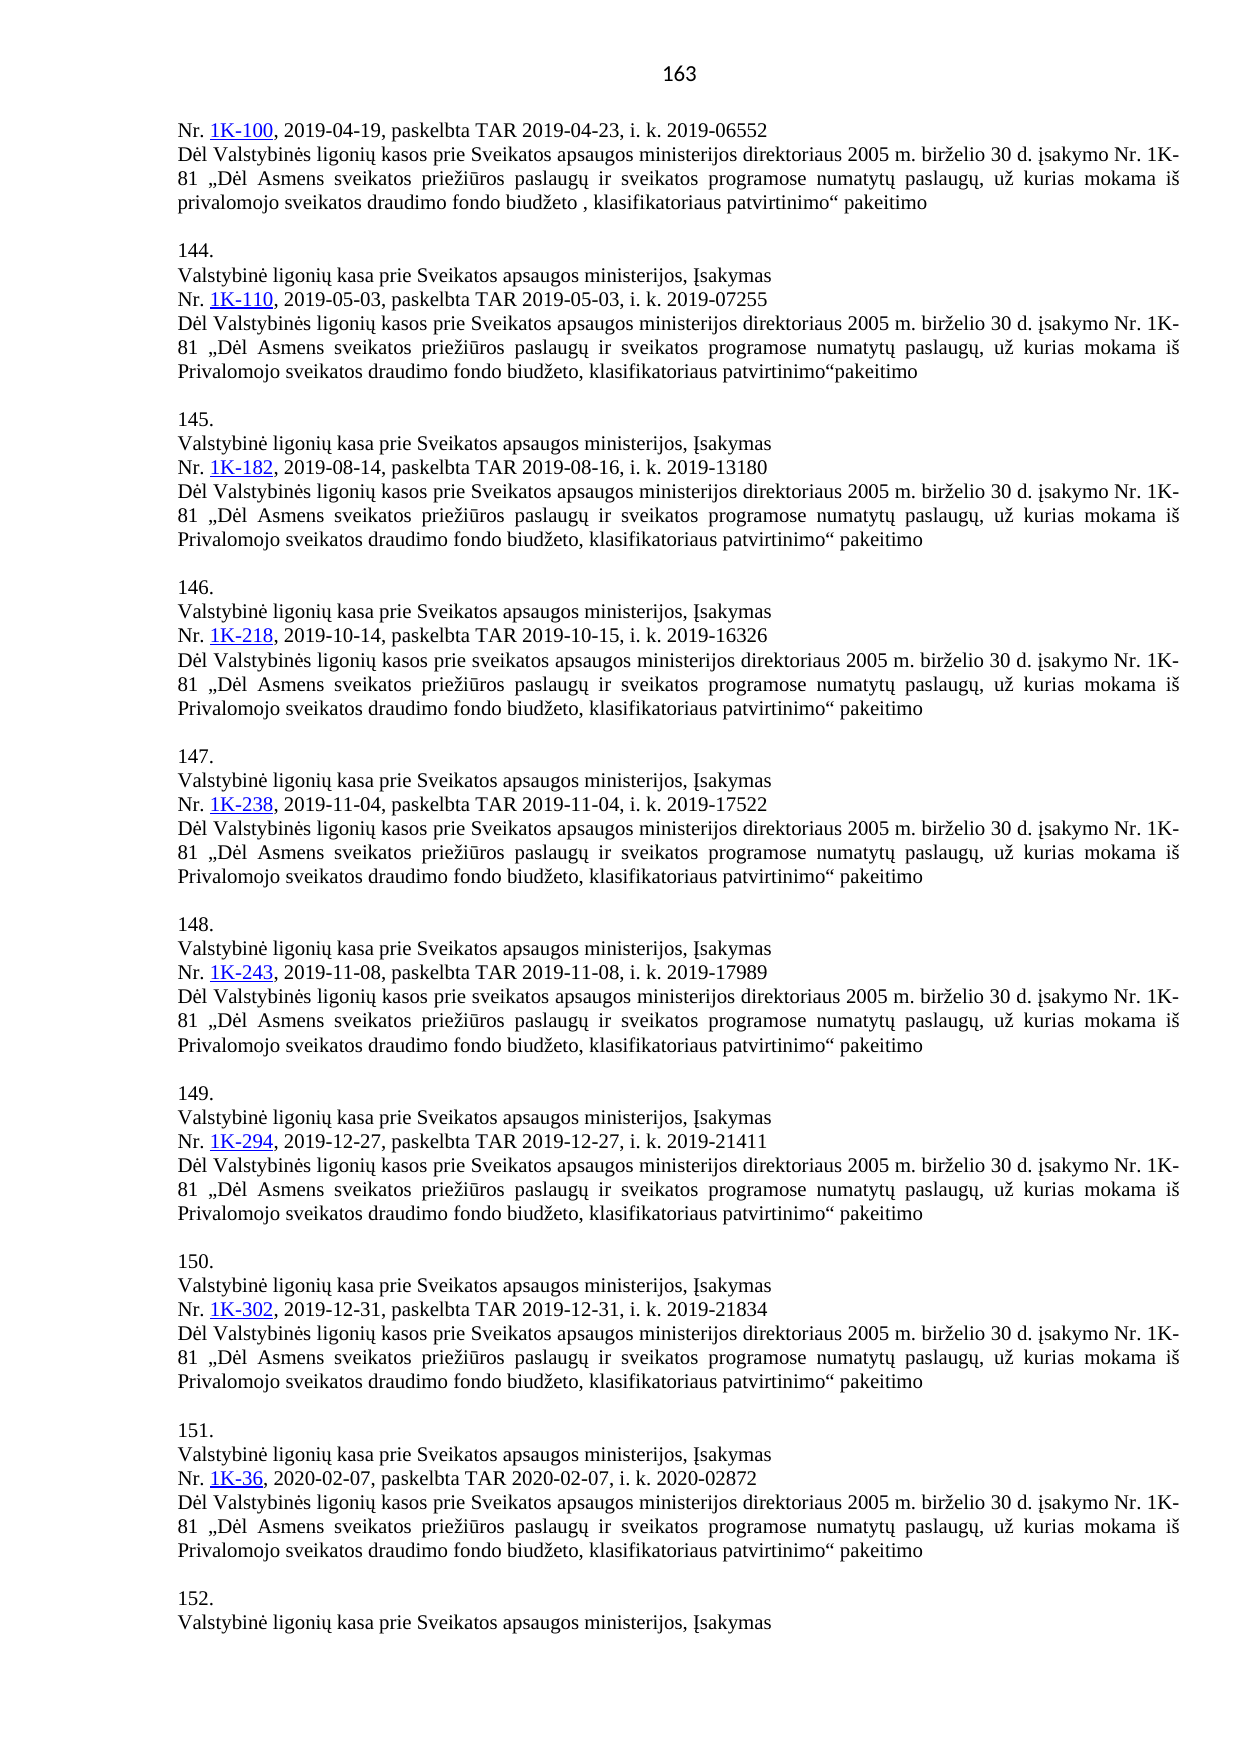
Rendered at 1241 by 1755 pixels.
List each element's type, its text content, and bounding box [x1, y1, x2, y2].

text Nr. 1K-218, 2019-10-14, paskelbta TAR 2019-10-15, i. k. 2019-16326 [177, 623, 1181, 647]
text Valstybinė ligonių kasa prie Sveikatos apsaugos ministerijos, Įsakymas [177, 1442, 1181, 1466]
text Valstybinė ligonių kasa prie Sveikatos apsaugos ministerijos, Įsakymas [177, 599, 1181, 623]
text 151. [177, 1417, 1181, 1442]
text Nr. 1K-100, 2019-04-19, paskelbta TAR 2019-04-23, i. k. 2019-06552 [177, 118, 1181, 142]
text Dėl Valstybinės ligonių kasos prie Sveikatos apsaugos ministerijos direktoriaus 2005 m. birželio 30 d. įsakymo Nr. 1K-81 „Dėl Asmens sveikatos priežiūros paslaugų ir sveikatos programose numatytų paslaugų, už kurias mokama iš Privalomojo sveikatos draudimo fondo biudžeto, klasifikatoriaus patvirtinimo“ pakeitimo [177, 1321, 1181, 1393]
text Valstybinė ligonių kasa prie Sveikatos apsaugos ministerijos, Įsakymas [177, 1610, 1181, 1634]
text Valstybinė ligonių kasa prie Sveikatos apsaugos ministerijos, Įsakymas [177, 431, 1181, 455]
text Valstybinė ligonių kasa prie Sveikatos apsaugos ministerijos, Įsakymas [177, 936, 1181, 960]
text Dėl Valstybinės ligonių kasos prie Sveikatos apsaugos ministerijos direktoriaus 2005 m. birželio 30 d. įsakymo Nr. 1K-81 „Dėl Asmens sveikatos priežiūros paslaugų ir sveikatos programose numatytų paslaugų, už kurias mokama iš Privalomojo sveikatos draudimo fondo biudžeto, klasifikatoriaus patvirtinimo“pakeitimo [177, 311, 1181, 383]
text Nr. 1K-238, 2019-11-04, paskelbta TAR 2019-11-04, i. k. 2019-17522 [177, 792, 1181, 816]
text Nr. 1K-294, 2019-12-27, paskelbta TAR 2019-12-27, i. k. 2019-21411 [177, 1129, 1181, 1153]
text 150. [177, 1249, 1181, 1273]
text Valstybinė ligonių kasa prie Sveikatos apsaugos ministerijos, Įsakymas [177, 1273, 1181, 1297]
text Dėl Valstybinės ligonių kasos prie Sveikatos apsaugos ministerijos direktoriaus 2005 m. birželio 30 d. įsakymo Nr. 1K-81 „Dėl Asmens sveikatos priežiūros paslaugų ir sveikatos programose numatytų paslaugų, už kurias mokama iš Privalomojo sveikatos draudimo fondo biudžeto, klasifikatoriaus patvirtinimo“ pakeitimo [177, 816, 1181, 888]
text 144. [177, 238, 1181, 262]
text Dėl Valstybinės ligonių kasos prie Sveikatos apsaugos ministerijos direktoriaus 2005 m. birželio 30 d. įsakymo Nr. 1K-81 „Dėl Asmens sveikatos priežiūros paslaugų ir sveikatos programose numatytų paslaugų, už kurias mokama iš privalomojo sveikatos draudimo fondo biudžeto , klasifikatoriaus patvirtinimo“ pakeitimo [177, 142, 1181, 214]
text Nr. 1K-243, 2019-11-08, paskelbta TAR 2019-11-08, i. k. 2019-17989 [177, 960, 1181, 984]
text Valstybinė ligonių kasa prie Sveikatos apsaugos ministerijos, Įsakymas [177, 1105, 1181, 1129]
text 149. [177, 1081, 1181, 1105]
text Dėl Valstybinės ligonių kasos prie Sveikatos apsaugos ministerijos direktoriaus 2005 m. birželio 30 d. įsakymo Nr. 1K-81 „Dėl Asmens sveikatos priežiūros paslaugų ir sveikatos programose numatytų paslaugų, už kurias mokama iš Privalomojo sveikatos draudimo fondo biudžeto, klasifikatoriaus patvirtinimo“ pakeitimo [177, 1490, 1181, 1562]
text 146. [177, 575, 1181, 599]
text 152. [177, 1586, 1181, 1610]
text Nr. 1K-110, 2019-05-03, paskelbta TAR 2019-05-03, i. k. 2019-07255 [177, 287, 1181, 311]
text Nr. 1K-182, 2019-08-14, paskelbta TAR 2019-08-16, i. k. 2019-13180 [177, 455, 1181, 479]
text Dėl Valstybinės ligonių kasos prie sveikatos apsaugos ministerijos direktoriaus 2005 m. birželio 30 d. įsakymo Nr. 1K-81 „Dėl Asmens sveikatos priežiūros paslaugų ir sveikatos programose numatytų paslaugų, už kurias mokama iš Privalomojo sveikatos draudimo fondo biudžeto, klasifikatoriaus patvirtinimo“ pakeitimo [177, 984, 1181, 1057]
text Dėl Valstybinės ligonių kasos prie Sveikatos apsaugos ministerijos direktoriaus 2005 m. birželio 30 d. įsakymo Nr. 1K-81 „Dėl Asmens sveikatos priežiūros paslaugų ir sveikatos programose numatytų paslaugų, už kurias mokama iš Privalomojo sveikatos draudimo fondo biudžeto, klasifikatoriaus patvirtinimo“ pakeitimo [177, 1153, 1181, 1225]
text Valstybinė ligonių kasa prie Sveikatos apsaugos ministerijos, Įsakymas [177, 262, 1181, 287]
text 148. [177, 912, 1181, 936]
text 147. [177, 744, 1181, 768]
text Dėl Valstybinės ligonių kasos prie sveikatos apsaugos ministerijos direktoriaus 2005 m. birželio 30 d. įsakymo Nr. 1K-81 „Dėl Asmens sveikatos priežiūros paslaugų ir sveikatos programose numatytų paslaugų, už kurias mokama iš Privalomojo sveikatos draudimo fondo biudžeto, klasifikatoriaus patvirtinimo“ pakeitimo [177, 647, 1181, 720]
text 145. [177, 407, 1181, 431]
text Nr. 1K-36, 2020-02-07, paskelbta TAR 2020-02-07, i. k. 2020-02872 [177, 1466, 1181, 1490]
text Valstybinė ligonių kasa prie Sveikatos apsaugos ministerijos, Įsakymas [177, 768, 1181, 792]
text Dėl Valstybinės ligonių kasos prie Sveikatos apsaugos ministerijos direktoriaus 2005 m. birželio 30 d. įsakymo Nr. 1K-81 „Dėl Asmens sveikatos priežiūros paslaugų ir sveikatos programose numatytų paslaugų, už kurias mokama iš Privalomojo sveikatos draudimo fondo biudžeto, klasifikatoriaus patvirtinimo“ pakeitimo [177, 479, 1181, 551]
text Nr. 1K-302, 2019-12-31, paskelbta TAR 2019-12-31, i. k. 2019-21834 [177, 1297, 1181, 1321]
